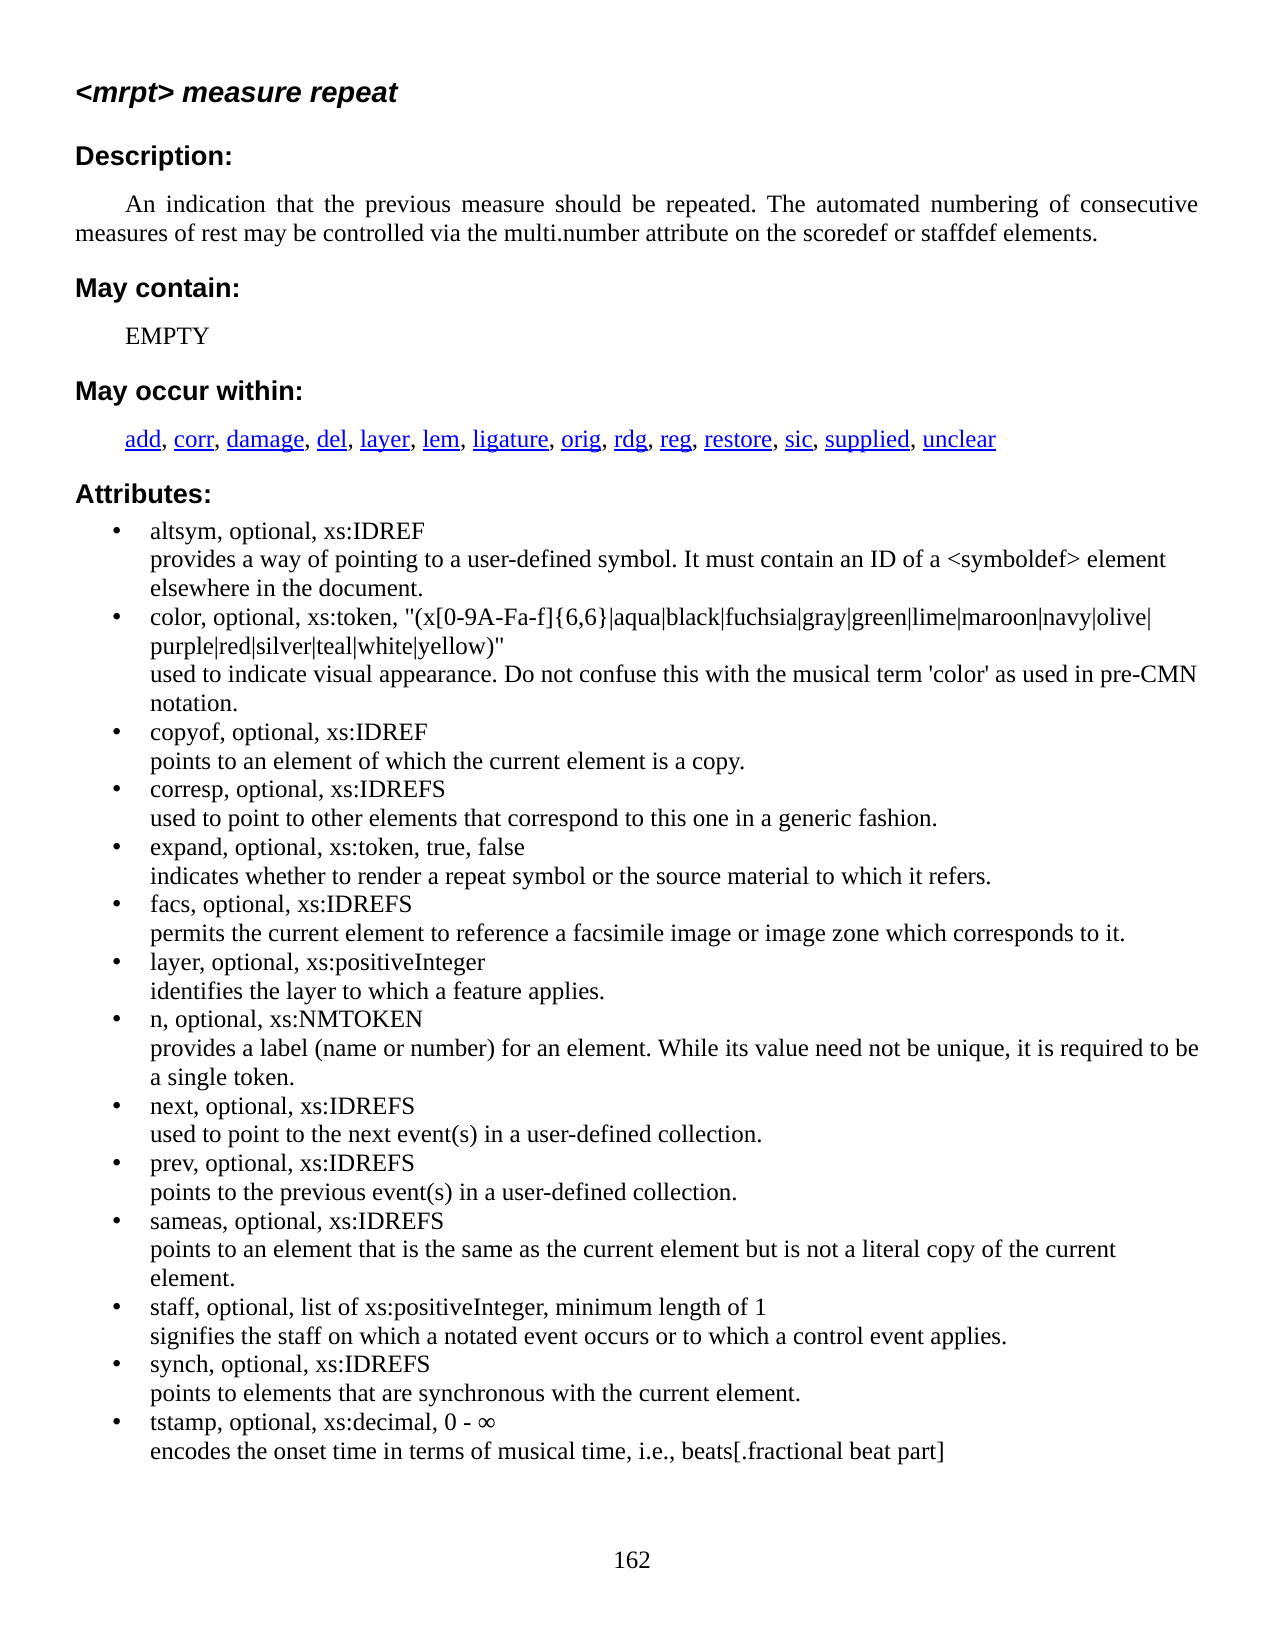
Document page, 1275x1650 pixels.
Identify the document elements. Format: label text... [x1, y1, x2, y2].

list altsym, optional, xs:IDREF provides a way of pointing to a user-defined symbol. It must contain an ID of a <symboldef> element elsewhere in the document. [112, 516, 1200, 602]
list n, optional, xs:NMTOKEN provides a label (name or number) for an element. While its value need not be unique, it is required to be a single token. [112, 1004, 1200, 1091]
subtitle May contain: [75, 272, 1200, 303]
list facs, optional, xs:IDREFS permits the current element to reference a facsimile image or image zone which corresponds to it. [112, 889, 1200, 947]
list next, optional, xs:IDREFS used to point to the next event(s) in a user-defined collection. [112, 1091, 1200, 1148]
text add, corr, damage, del, layer, lem, ligature, orig, rdg, reg, restore, sic, supplied, unclear [75, 424, 1200, 453]
subtitle Description: [75, 140, 1200, 171]
list copyof, optional, xs:IDREF points to an element of which the current element is a copy. [112, 717, 1200, 774]
list sameas, optional, xs:IDREFS points to an element that is the same as the current element but is not a literal copy of the current element. [112, 1206, 1200, 1292]
subtitle Attributes: [75, 478, 1200, 509]
list layer, optional, xs:positiveInteger identifies the layer to which a feature applies. [112, 947, 1200, 1004]
subtitle May occur within: [75, 375, 1200, 406]
list color, optional, xs:token, "(x[0-9A-Fa-f]{6,6}|aqua|black|fuchsia|gray|green|lime|maroon|navy|olive|purple|red|silver|teal|white|yellow)" used to indicate visual appearance. Do not confuse this with the musical term 'color' as used in pre-CMN notation. [112, 602, 1200, 717]
text EMPTY [75, 321, 1200, 350]
list tstamp, optional, xs:decimal, 0 - ∞ encodes the onset time in terms of musical time, i.e., beats[.fractional beat part] [112, 1407, 1200, 1464]
text An indication that the previous measure should be repeated. The automated numbering of consecutive measures of rest may be controlled via the multi.number attribute on the scoredef or staffdef elements. [75, 189, 1200, 247]
list synch, optional, xs:IDREFS points to elements that are synchronous with the current element. [112, 1349, 1200, 1407]
subtitle <mrpt> measure repeat [75, 75, 1200, 108]
list staff, optional, list of xs:positiveInteger, minimum length of 1 signifies the staff on which a notated event occurs or to which a control event applies. [112, 1292, 1200, 1349]
list expand, optional, xs:token, true, false indicates whether to render a repeat symbol or the source material to which it refers. [112, 832, 1200, 889]
list corresp, optional, xs:IDREFS used to point to other elements that correspond to this one in a generic fashion. [112, 774, 1200, 832]
list prev, optional, xs:IDREFS points to the previous event(s) in a user-defined collection. [112, 1148, 1200, 1206]
